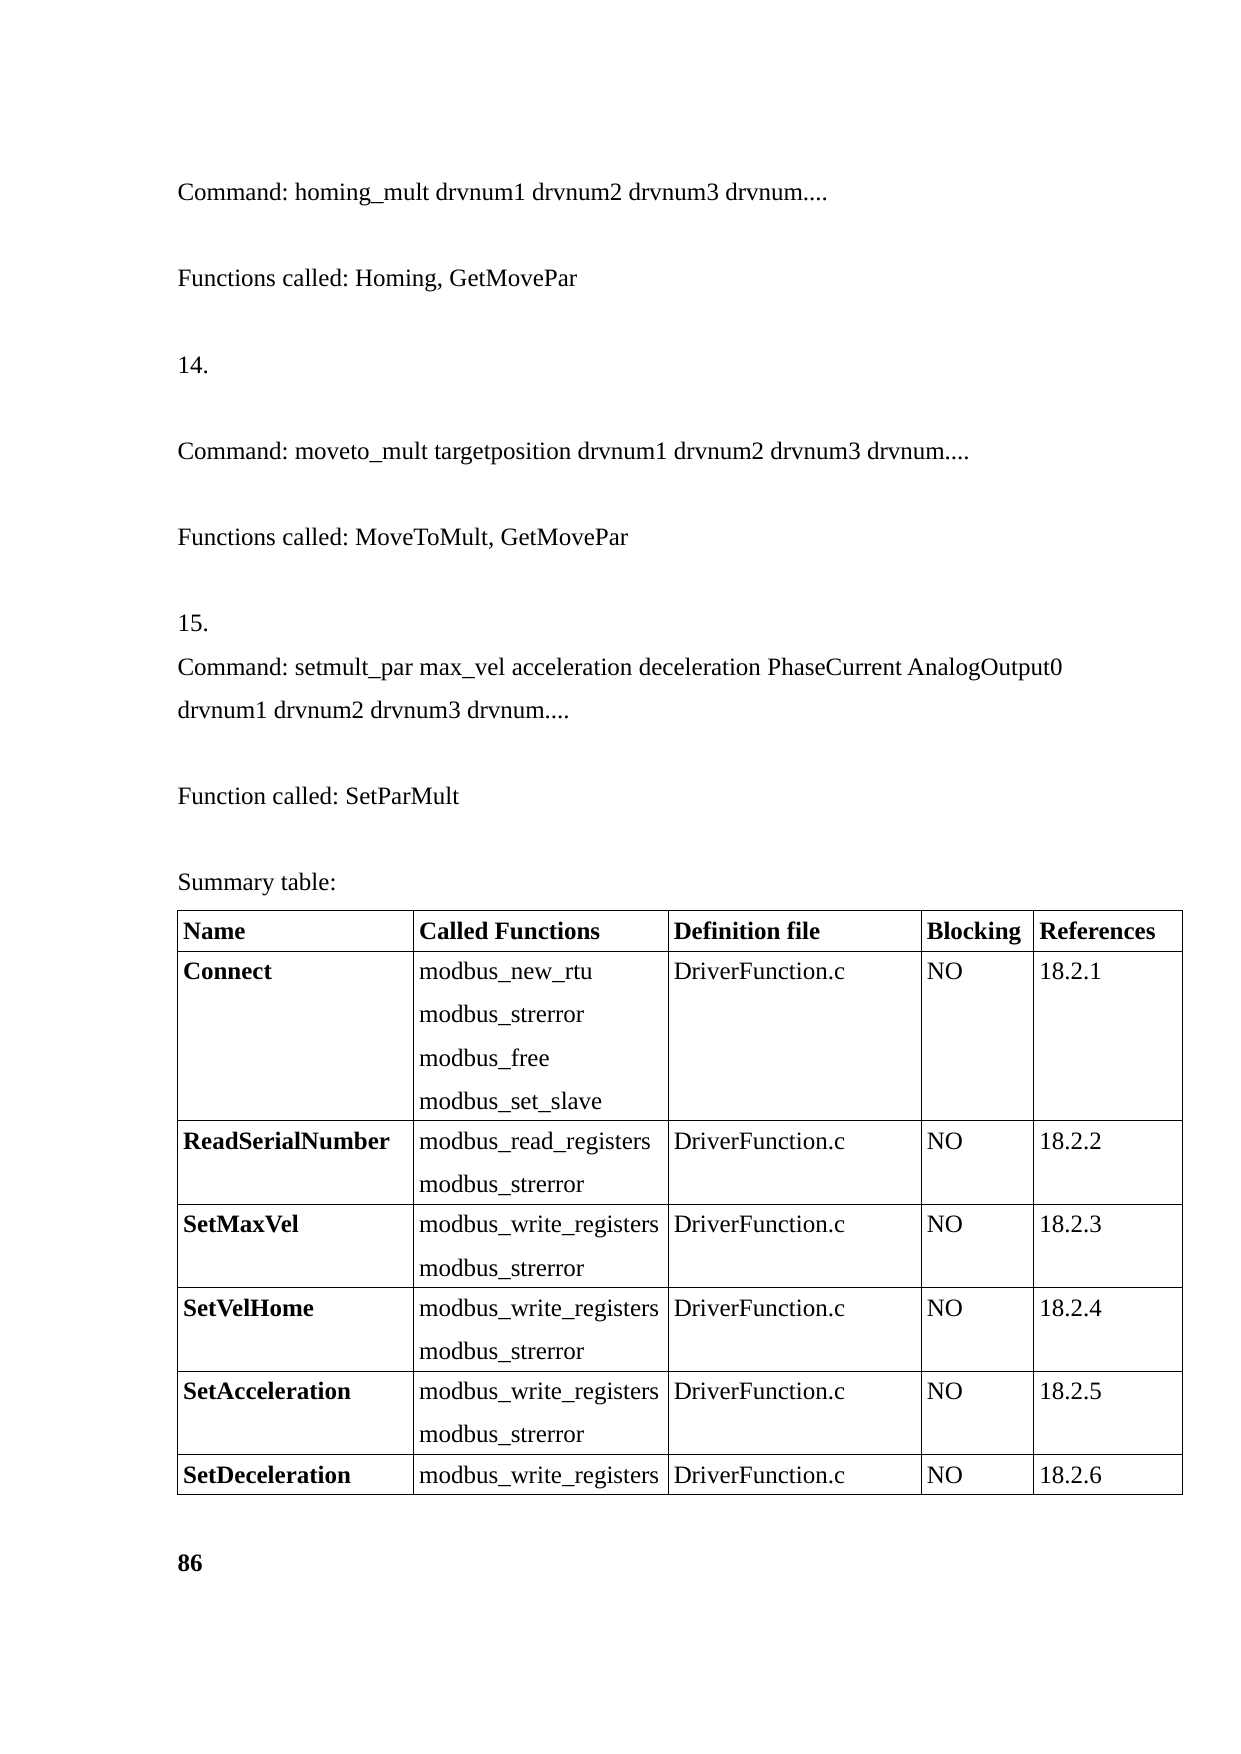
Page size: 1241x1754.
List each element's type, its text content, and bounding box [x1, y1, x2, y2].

table_cell NO [922, 1121, 1033, 1204]
text Command: setmult_par max_vel acceleration deceleration PhaseCurrent AnalogOutput0 drvnum1 drvnum2 drvnum3 drvnum.... [177, 652, 1063, 723]
table_cell 18.2.6 [1034, 1455, 1182, 1494]
table_cell 18.2.3 [1034, 1205, 1182, 1287]
table_cell 18.2.5 [1034, 1372, 1182, 1454]
table_cell DriverFunction.c [669, 952, 921, 1120]
table_cell SetAcceleration [178, 1372, 413, 1454]
table_cell 18.2.4 [1034, 1288, 1182, 1371]
text Command: moveto_mult targetposition drvnum1 drvnum2 drvnum3 drvnum.... [177, 436, 1063, 465]
table_header Blocking [922, 911, 1033, 951]
table_header Called Functions [414, 911, 668, 951]
table_cell DriverFunction.c [669, 1288, 921, 1371]
text Summary table: [177, 867, 1063, 896]
table_cell SetMaxVel [178, 1205, 413, 1287]
table_header Name [178, 911, 413, 951]
table_cell NO [922, 1372, 1033, 1454]
table_cell DriverFunction.c [669, 1205, 921, 1287]
table_cell SetVelHome [178, 1288, 413, 1371]
table_cell modbus_new_rtu modbus_strerror modbus_free modbus_set_slave [414, 952, 668, 1120]
text Functions called: MoveToMult, GetMovePar [177, 522, 1063, 551]
table_cell DriverFunction.c [669, 1121, 921, 1204]
table_cell 18.2.2 [1034, 1121, 1182, 1204]
table_cell SetDeceleration [178, 1455, 413, 1494]
table_cell NO [922, 1455, 1033, 1494]
table_cell DriverFunction.c [669, 1455, 921, 1494]
table_cell 18.2.1 [1034, 952, 1182, 1120]
text Command: homing_mult drvnum1 drvnum2 drvnum3 drvnum.... [177, 177, 1063, 206]
table_cell Connect [178, 952, 413, 1120]
table_cell modbus_write_registers [414, 1455, 668, 1494]
table_cell NO [922, 1288, 1033, 1371]
table_cell ReadSerialNumber [178, 1121, 413, 1204]
text Functions called: Homing, GetMovePar [177, 263, 1063, 292]
table_cell modbus_read_registers modbus_strerror [414, 1121, 668, 1204]
table_cell modbus_write_registers modbus_strerror [414, 1288, 668, 1371]
text 15. [177, 608, 1063, 637]
text Function called: SetParMult [177, 781, 1063, 810]
table_cell NO [922, 952, 1033, 1120]
table_cell modbus_write_registers modbus_strerror [414, 1372, 668, 1454]
table_header Definition file [669, 911, 921, 951]
text 14. [177, 350, 1063, 378]
table_cell DriverFunction.c [669, 1372, 921, 1454]
table_cell modbus_write_registers modbus_strerror [414, 1205, 668, 1287]
table_header References [1034, 911, 1182, 951]
table_cell NO [922, 1205, 1033, 1287]
